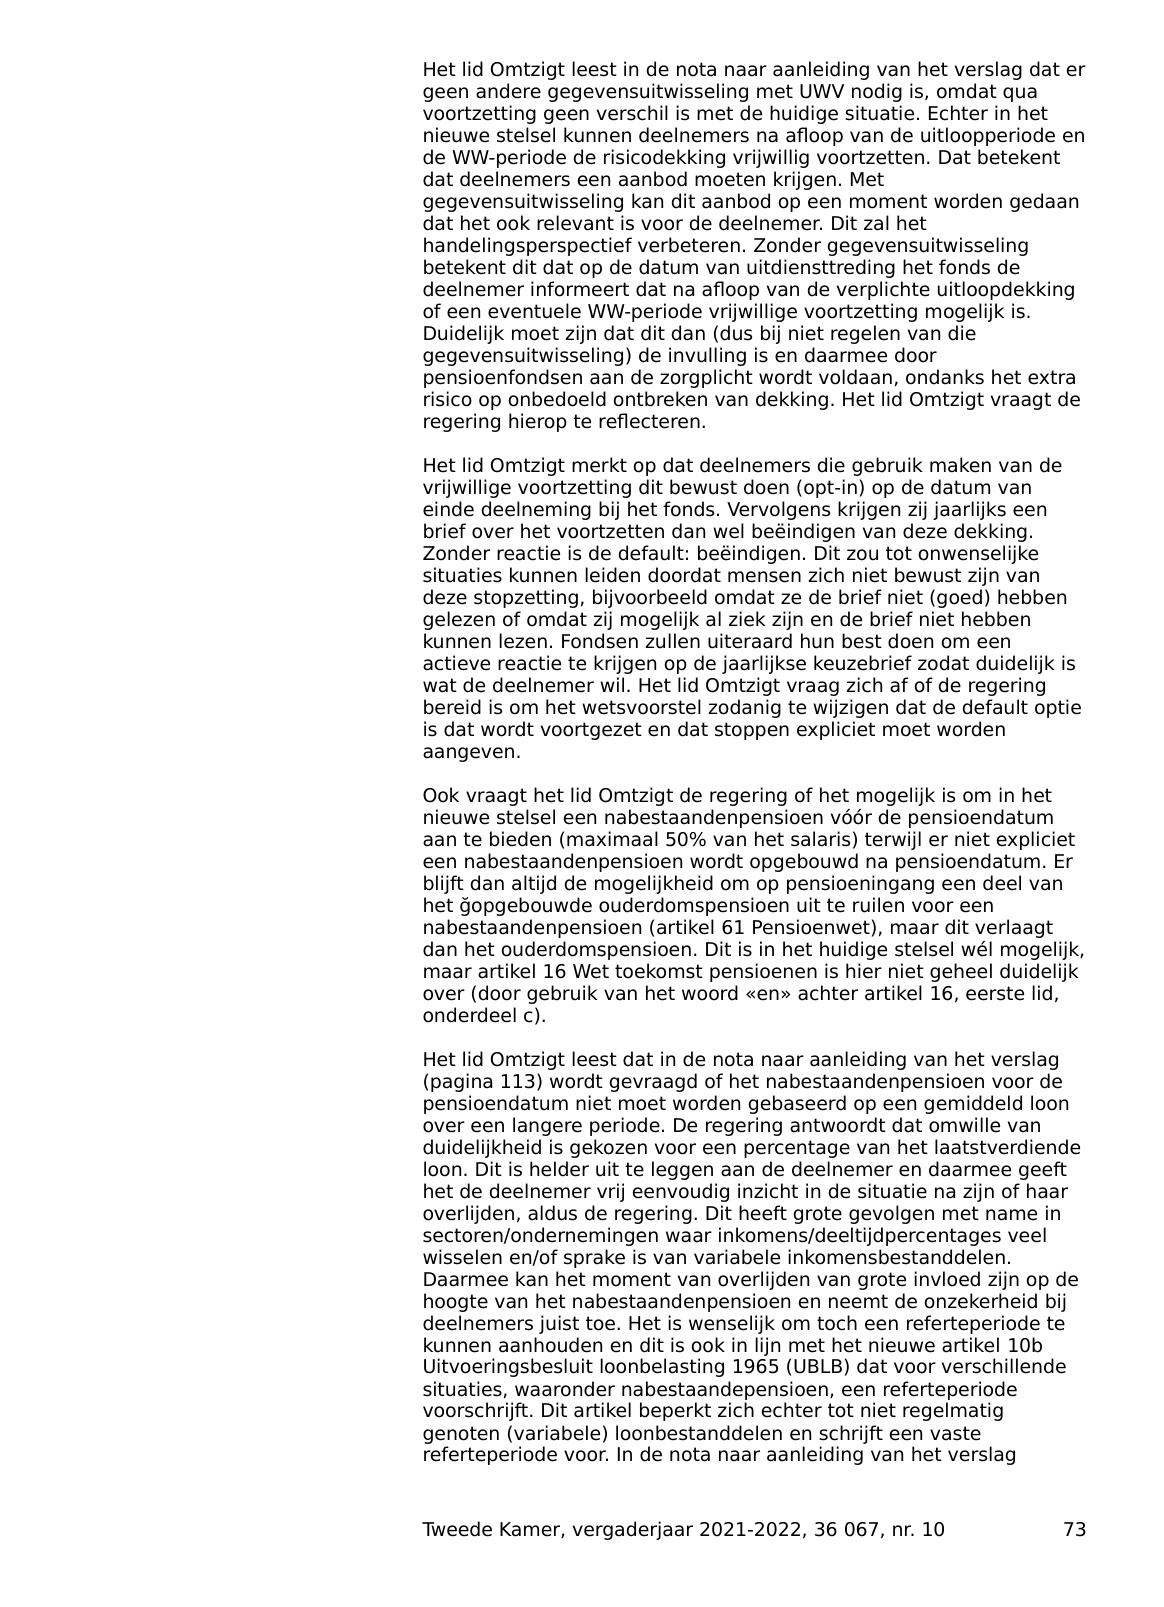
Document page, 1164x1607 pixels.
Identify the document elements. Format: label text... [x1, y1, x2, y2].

text Ook vraagt het lid Omtzigt de regering of het mogelijk is om in het nieuwe stelsel een nabestaandenpensioen vóór de pensioendatum aan te bieden (maximaal 50% van het salaris) terwijl er niet expliciet een nabestaandenpensioen wordt opgebouwd na pensioendatum. Er blijft dan altijd de mogelijkheid om op pensioeningang een deel van het ğopgebouwde ouderdomspensioen uit te ruilen voor een nabestaandenpensioen (artikel 61 Pensioenwet), maar dit verlaagt dan het ouderdomspensioen. Dit is in het huidige stelsel wél mogelijk, maar artikel 16 Wet toekomst pensioenen is hier niet geheel duidelijk over (door gebruik van het woord «en» achter artikel 16, eerste lid, onderdeel c). [422, 785, 1087, 1027]
text Het lid Omtzigt leest dat in de nota naar aanleiding van het verslag (pagina 113) wordt gevraagd of het nabestaandenpensioen voor de pensioendatum niet moet worden gebaseerd op een gemiddeld loon over een langere periode. De regering antwoordt dat omwille van duidelijkheid is gekozen voor een percentage van het laatstverdiende loon. Dit is helder uit te leggen aan de deelnemer en daarmee geeft het de deelnemer vrij eenvoudig inzicht in de situatie na zijn of haar overlijden, aldus de regering. Dit heeft grote gevolgen met name in sectoren/ondernemingen waar inkomens/deeltijdpercentages veel wisselen en/of sprake is van variabele inkomensbestanddelen. Daarmee kan het moment van overlijden van grote invloed zijn op de hoogte van het nabestaandenpensioen en neemt de onzekerheid bij deelnemers juist toe. Het is wenselijk om toch een referteperiode te kunnen aanhouden en dit is ook in lijn met het nieuwe artikel 10b Uitvoeringsbesluit loonbelasting 1965 (UBLB) dat voor verschillende situaties, waaronder nabestaandepensioen, een referteperiode voorschrijft. Dit artikel beperkt zich echter tot niet regelmatig genoten (variabele) loonbestanddelen en schrijft een vaste referteperiode voor. In de nota naar aanleiding van het verslag [422, 1049, 1087, 1466]
text Het lid Omtzigt merkt op dat deelnemers die gebruik maken van de vrijwillige voortzetting dit bewust doen (opt-in) op de datum van einde deelneming bij het fonds. Vervolgens krijgen zij jaarlijks een brief over het voortzetten dan wel beëindigen van deze dekking. Zonder reactie is de default: beëindigen. Dit zou tot onwenselijke situaties kunnen leiden doordat mensen zich niet bewust zijn van deze stopzetting, bijvoorbeeld omdat ze de brief niet (goed) hebben gelezen of omdat zij mogelijk al ziek zijn en de brief niet hebben kunnen lezen. Fondsen zullen uiteraard hun best doen om een actieve reactie te krijgen op de jaarlijkse keuzebrief zodat duidelijk is wat de deelnemer wil. Het lid Omtzigt vraag zich af of de regering bereid is om het wetsvoorstel zodanig te wijzigen dat de default optie is dat wordt voortgezet en dat stoppen expliciet moet worden aangeven. [422, 455, 1087, 763]
text Het lid Omtzigt leest in de nota naar aanleiding van het verslag dat er geen andere gegevensuitwisseling met UWV nodig is, omdat qua voortzetting geen verschil is met de huidige situatie. Echter in het nieuwe stelsel kunnen deelnemers na afloop van de uitloopperiode en de WW-periode de risicodekking vrijwillig voortzetten. Dat betekent dat deelnemers een aanbod moeten krijgen. Met gegevensuitwisseling kan dit aanbod op een moment worden gedaan dat het ook relevant is voor de deelnemer. Dit zal het handelingsperspectief verbeteren. Zonder gegevensuitwisseling betekent dit dat op de datum van uitdiensttreding het fonds de deelnemer informeert dat na afloop van de verplichte uitloopdekking of een eventuele WW-periode vrijwillige voortzetting mogelijk is. Duidelijk moet zijn dat dit dan (dus bij niet regelen van die gegevensuitwisseling) de invulling is en daarmee door pensioenfondsen aan de zorgplicht wordt voldaan, ondanks het extra risico op onbedoeld ontbreken van dekking. Het lid Omtzigt vraagt de regering hierop te reflecteren. [422, 59, 1087, 433]
